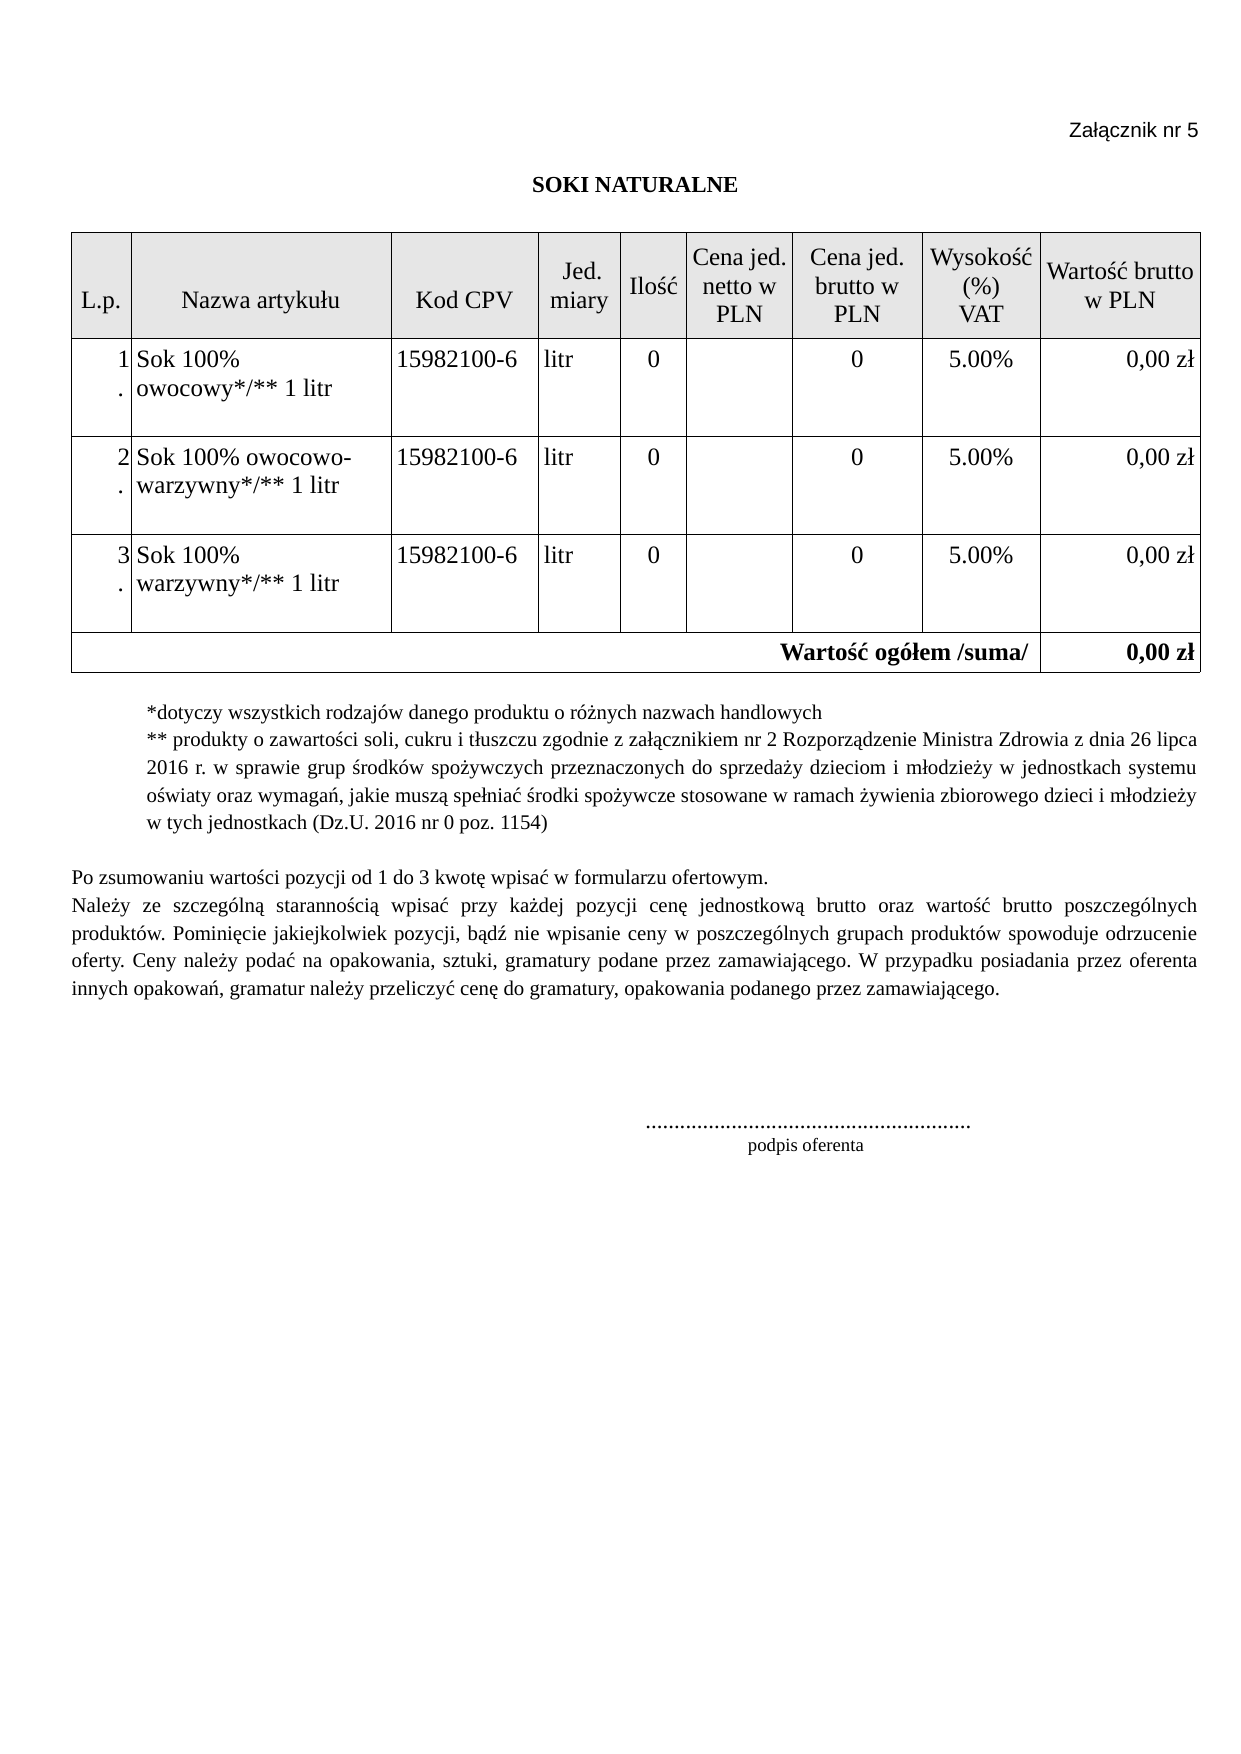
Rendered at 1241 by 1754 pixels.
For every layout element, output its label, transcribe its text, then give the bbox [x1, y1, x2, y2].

table_header Nazwa artykułu [132, 233, 391, 338]
table_cell litr [539, 339, 620, 436]
table_cell 0 [621, 437, 686, 534]
table_header Kod CPV [392, 233, 538, 338]
table_cell 0,00 zł [1041, 535, 1200, 632]
table_cell [72, 437, 131, 534]
table_header Cena jed. netto w PLN [687, 233, 792, 338]
text SOKI NATURALNE [71, 172, 1198, 198]
table_header L.p. [72, 233, 131, 338]
list ** produkty o zawartości soli, cukru i tłuszczu zgodnie z załącznikiem nr 2 Rozporządzenie Ministra Zdrowia z dnia 26 lipca 2016 r. w sprawie grup środków spożywczych przeznaczonych do sprzedaży dzieciom i młodzieży w jednostkach systemu oświaty oraz wymagań, jakie muszą spełniać środki spożywcze stosowane w ramach żywienia zbiorowego dzieci i młodzieży w tych jednostkach (Dz.U. 2016 nr 0 poz. 1154) [109, 727, 1198, 834]
table_cell Sok 100% warzywny*/** 1 litr [132, 535, 391, 632]
table_cell 15982100-6 [392, 339, 538, 436]
table_cell 0 [793, 437, 922, 534]
table_cell 5,00% [923, 535, 1040, 632]
table_cell litr [539, 535, 620, 632]
text podpis oferenta [639, 1134, 972, 1155]
table_cell Wartość ogółem /suma/ [72, 633, 1040, 672]
table_cell 0,00 zł [1041, 437, 1200, 534]
table_cell [687, 437, 792, 534]
table_cell [72, 339, 131, 436]
text Należy ze szczególną starannością wpisać przy każdej pozycji cenę jednostkową brutto oraz wartość brutto poszczególnych produktów. Pominięcie jakiejkolwiek pozycji, bądź nie wpisanie ceny w poszczególnych grupach produktów spowoduje odrzucenie oferty. Ceny należy podać na opakowania, sztuki, gramatury podane przez zamawiającego. W przypadku posiadania przez oferenta innych opakowań, gramatur należy przeliczyć cenę do gramatury, opakowania podanego przez zamawiającego. [71, 893, 1198, 1000]
table_cell litr [539, 437, 620, 534]
text ......................................................... [639, 1107, 972, 1134]
list *dotyczy wszystkich rodzajów danego produktu o różnych nazwach handlowych [109, 700, 1198, 724]
table_header Cena jed. brutto w PLN [793, 233, 922, 338]
table_cell Sok 100% owocowo-warzywny*/** 1 litr [132, 437, 391, 534]
table_cell Sok 100% owocowy*/** 1 litr [132, 339, 391, 436]
table_cell 15982100-6 [392, 535, 538, 632]
table_header Wartość brutto w PLN [1041, 233, 1200, 338]
table_cell 5,00% [923, 339, 1040, 436]
table_cell [687, 535, 792, 632]
table_cell 0,00 zł [1041, 339, 1200, 436]
table_cell 0 [621, 339, 686, 436]
text Po zsumowaniu wartości pozycji od 1 do 3 kwotę wpisać w formularzu ofertowym. [71, 865, 1198, 889]
table_cell 0,00 zł [1041, 633, 1200, 672]
table_cell 0 [793, 339, 922, 436]
table_cell 0 [621, 535, 686, 632]
table_cell 15982100-6 [392, 437, 538, 534]
table_header Wysokość (%) VAT [923, 233, 1040, 338]
table_cell [72, 535, 131, 632]
table_cell 5,00% [923, 437, 1040, 534]
table_cell [687, 339, 792, 436]
table_header Jed. miary [539, 233, 620, 338]
table_header Ilość [621, 233, 686, 338]
table_cell 0 [793, 535, 922, 632]
